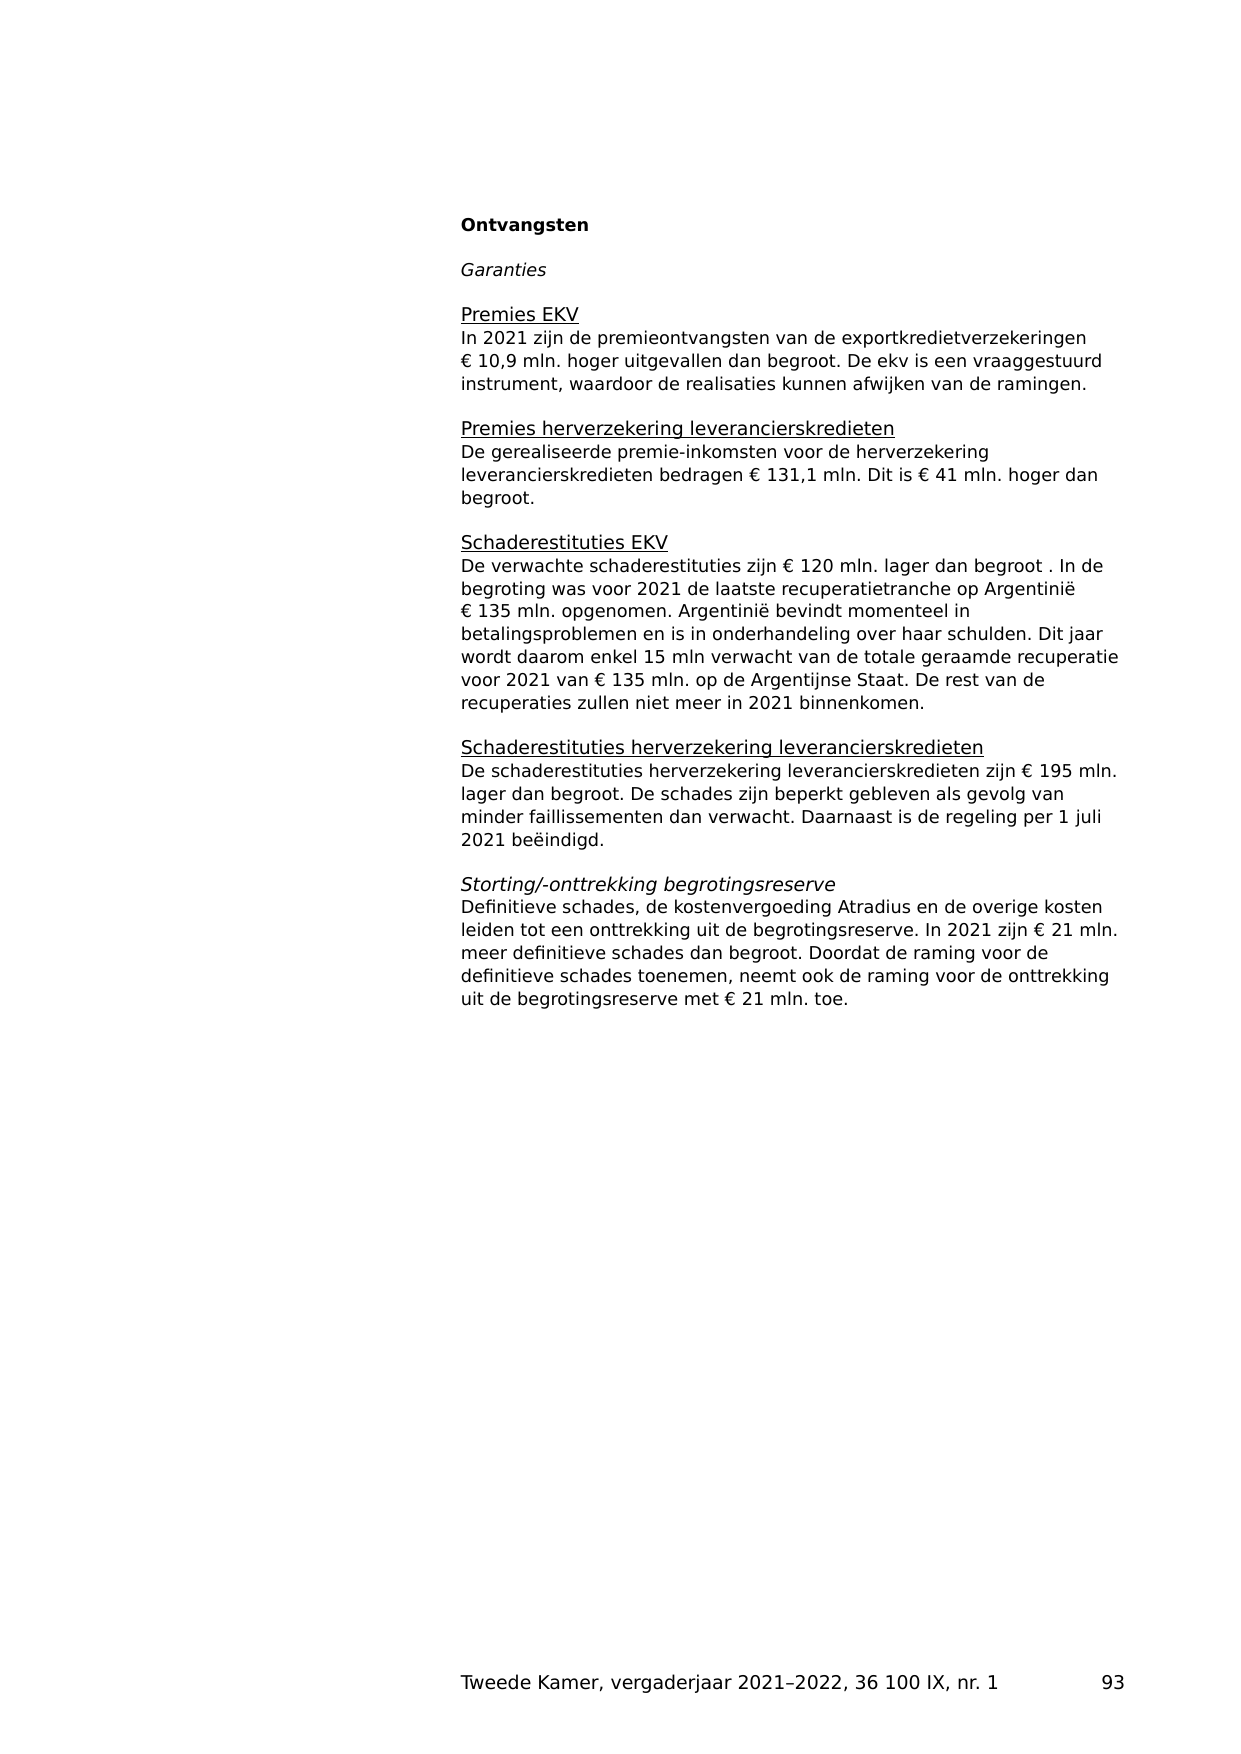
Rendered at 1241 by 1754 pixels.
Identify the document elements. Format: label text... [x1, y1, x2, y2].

text Storting/-onttrekking begrotingsreserve [461, 873, 1125, 896]
text Garanties [461, 258, 1125, 281]
text Premies EKV [461, 304, 1125, 326]
text De gerealiseerde premie-inkomsten voor de herverzekering leverancierskredieten bedragen € 131,1 mln. Dit is € 41 mln. hoger dan begroot. [461, 440, 1125, 509]
text Schaderestituties herverzekering leverancierskredieten [461, 737, 1125, 759]
text Ontvangsten [461, 213, 1125, 236]
text De schaderestituties herverzekering leverancierskredieten zijn € 195 mln. lager dan begroot. De schades zijn beperkt gebleven als gevolg van minder faillissementen dan verwacht. Daarnaast is de regeling per 1 juli 2021 beëindigd. [461, 759, 1125, 851]
text Schaderestituties EKV [461, 532, 1125, 554]
text Premies herverzekering leverancierskredieten [461, 418, 1125, 440]
text Definitieve schades, de kostenvergoeding Atradius en de overige kosten leiden tot een onttrekking uit de begrotingsreserve. In 2021 zijn € 21 mln. meer definitieve schades dan begroot. Doordat de raming voor de definitieve schades toenemen, neemt ook de raming voor de onttrekking uit de begrotingsreserve met € 21 mln. toe. [461, 896, 1125, 1010]
text In 2021 zijn de premieontvangsten van de exportkredietverzekeringen € 10,9 mln. hoger uitgevallen dan begroot. De ekv is een vraaggestuurd instrument, waardoor de realisaties kunnen afwijken van de ramingen. [461, 326, 1125, 395]
text De verwachte schaderestituties zijn € 120 mln. lager dan begroot . In de begroting was voor 2021 de laatste recuperatietranche op Argentinië € 135 mln. opgenomen. Argentinië bevindt momenteel in betalingsproblemen en is in onderhandeling over haar schulden. Dit jaar wordt daarom enkel 15 mln verwacht van de totale geraamde recuperatie voor 2021 van € 135 mln. op de Argentijnse Staat. De rest van de recuperaties zullen niet meer in 2021 binnenkomen. [461, 554, 1125, 714]
